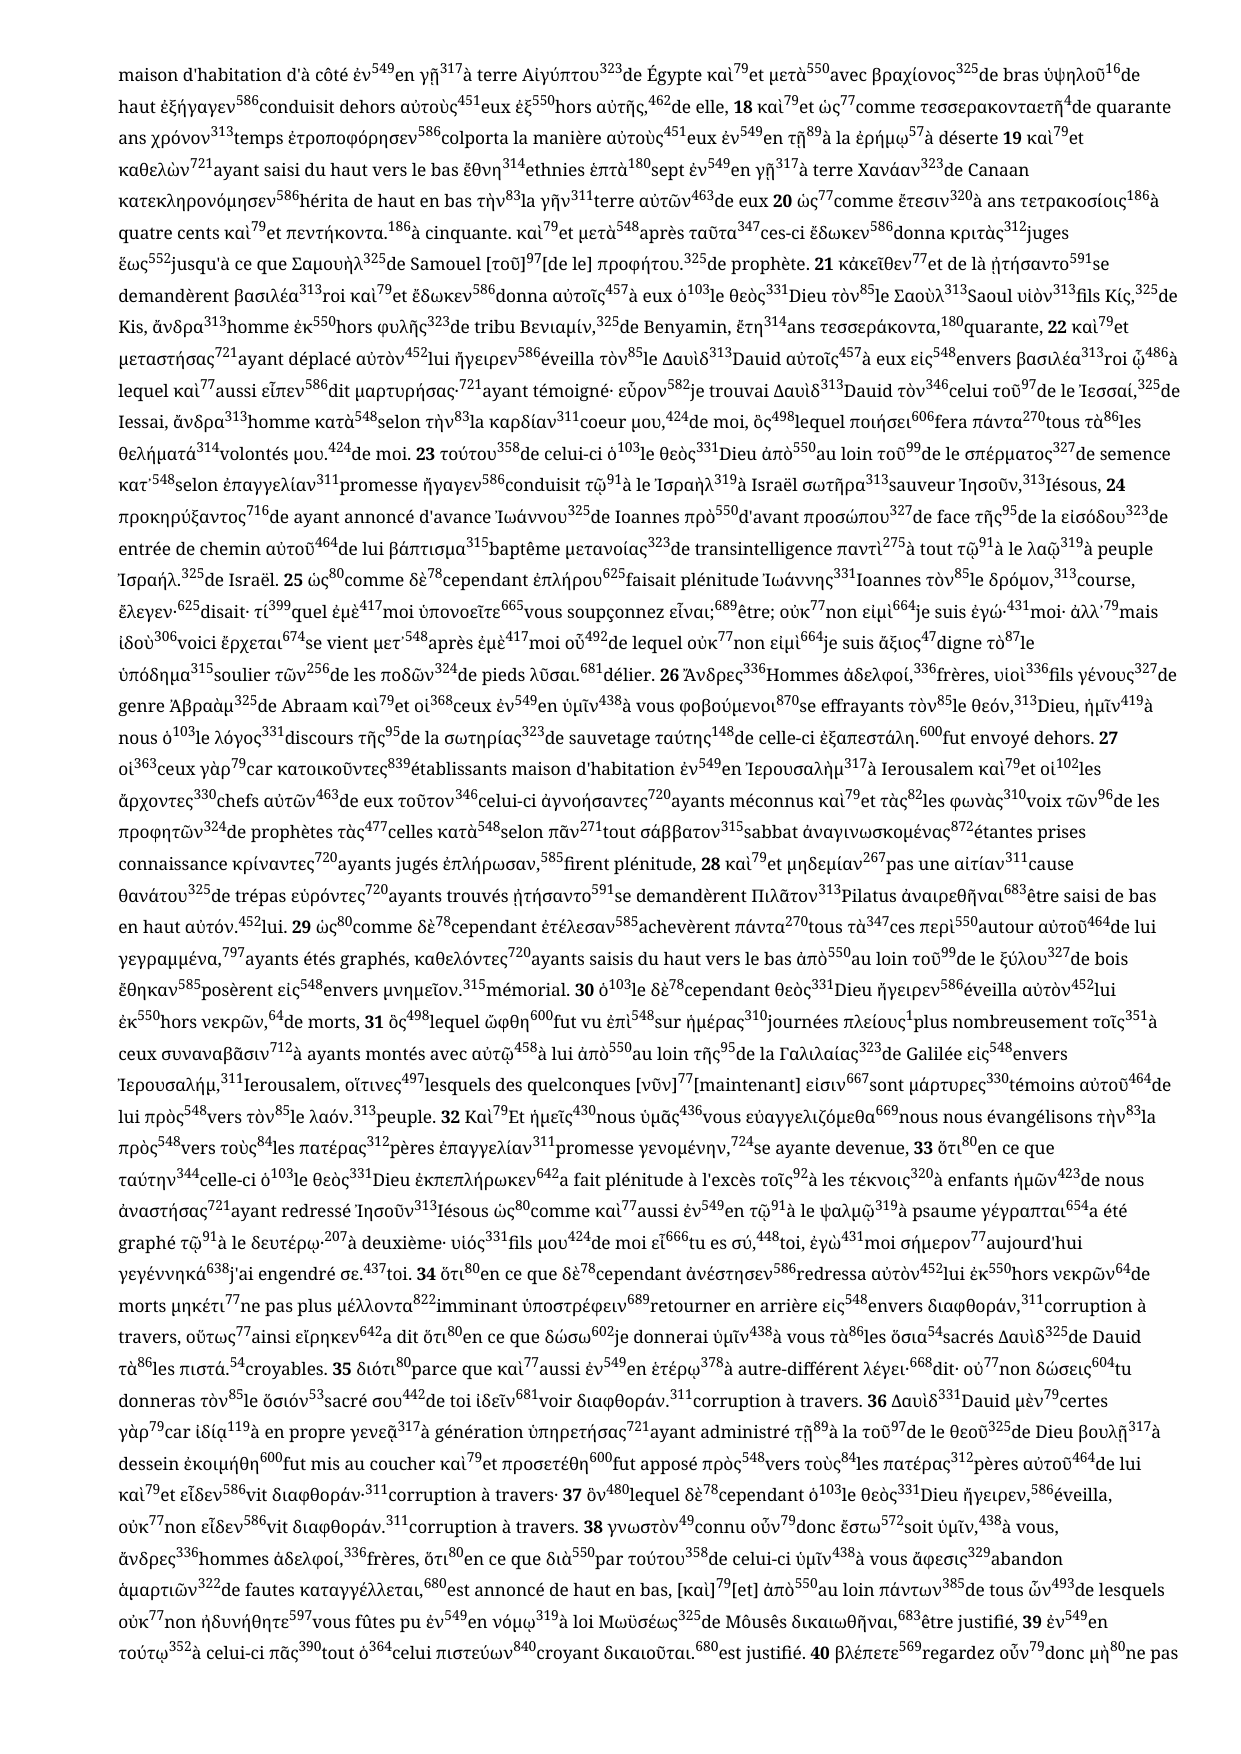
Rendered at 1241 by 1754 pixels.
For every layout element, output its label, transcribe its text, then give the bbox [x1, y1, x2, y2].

text 1 Ἦσαν624Étaient δὲ78cependant ἐν549en Ἀντιοχείᾳ317à Antioche κατὰ548selon τὴν83la οὖσαν820étante ἐκκλησίαν311église προφῆται330prophètes καὶ79et διδάσκαλοι330enseignants ὅ103le τε79en outre Βαρναβᾶς331Bar-Nabas καὶ79et Συμεὼν331Syméon ὁ498celui καλούμενος891étant appelé Νίγερ331Niger καὶ79et Λούκιος331Loukios ὁ103le Κυρηναῖος,331Cyrénéen, Μαναήν331Manahen τε79en outre Ἡρῴδου325de Hérode τοῦ97de le τετραάρχου325de tétrarque σύντροφος71nourri avec καὶ79et Σαῦλος.331Saul. 2 Λειτουργούντων833de Faisants liturgie δὲ78cependant αὐτῶν463de eux τῷ91à le κυρίῳ319à Maître καὶ79et νηστευόντων833de jeûnants εἶπεν586dit τὸ105le πνεῦμα333souffle τὸ105le ἅγιον·24saint· ἀφορίσατε553délimitez δή340évidemment μοι420à moi τὸν85le Βαρναβᾶν313Bar-Nabas καὶ79et Σαῦλον313Saul εἰς548envers τὸ87le ἔργον315travail ὃ482lequel προσκέκλημαι644je m'ai appelé auprès αὐτούς.451eux. 3 τότε77alors νηστεύσαντες720ayants jeûnés καὶ79et προσευξάμενοι739se ayants priés καὶ79et ἐπιθέντες720ayants surposés τὰς242les χεῖρας310mains αὐτοῖς457à eux ἀπέλυσαν.585délièrent au loin. 4 Αὐτοὶ468Eux μὲν77certes οὖν79donc ἐκπεμφθέντες759ayants étés mandés dehors ὑπὸ550sous τοῦ99de le ἁγίου18de saint πνεύματος327de souffle κατῆλθον585vinrent de haut en bas εἰς548envers Σελεύκειαν,311Séleucie, ἐκεῖθέν77de là τε79en outre ἀπέπλευσαν585naviguèrent au loin εἰς548envers Κύπρον311Chypre 5 καὶ79et γενόμενοι739se ayants devenus ἐν549en Σαλαμῖνι317à Salamine κατήγγελλον624annonçaient de haut en bas τὸν85le λόγον313discours τοῦ97de le θεοῦ325de Dieu ἐν549en ταῖς88à les συναγωγαῖς316à synagogues τῶν96de les Ἰουδαίων.64de Ioudaiens. εἶχον624avaient δὲ78cependant καὶ77aussi Ἰωάννην313Ioannes ὑπηρέτην.313ministre. 6 Διελθόντες720Ayants passés à travers δὲ78cependant ὅλην267toute entière τὴν83la νῆσον311île ἄχρι552jusqu'à l'extrémité Πάφου323de Paphos εὗρον585trouvèrent ἄνδρα313homme τινὰ269un quelconque μάγον313mage ψευδοπροφήτην313faux prophète Ἰουδαῖον4Ioudaien ᾧ486à lequel ὄνομα333nom Βαριησοῦς331Bar-Iéshou 7 ὃς498lequel ἦν625était σὺν549avec τῷ91à le ἀνθυπάτῳ319à proconsul Σεργίῳ319à Sergius Παύλῳ,319à Paulus, ἀνδρὶ319à homme συνετῷ.10à capable de comprendre. οὗτος469celui-ci προσκαλεσάμενος740se ayant appelé auprès Βαρναβᾶν313Bar-Nabas καὶ79et Σαῦλον313Saul ἐπεζήτησεν586surchercha ἀκοῦσαι681écouter τὸν85le λόγον313discours τοῦ97de le θεοῦ.325de Dieu. 8 ἀνθίστατο631se dressait contre δὲ78cependant αὐτοῖς457à eux Ἐλύμας331Élumas ὁ103le μάγος,331mage, οὕτως77ainsi γὰρ79car μεθερμηνεύεται680est traduit τὸ105le ὄνομα333nom αὐτοῦ,464de lui, ζητῶν840cherchant διαστρέψαι681tourner de travers τὸν85le ἀνθύπατον313proconsul ἀπὸ550au loin τῆς95de la πίστεως.323de croyance. 9 Σαῦλος331Saul δέ,78cependant, ὁ364celui καὶ77aussi Παῦλος,331Paulus, πλησθεὶς760ayant été rempli πνεύματος327de souffle ἁγίου18de saint ἀτενίσας721ayant regardé fixement εἰς548envers αὐτὸν452lui 10 εἶπεν·586dit· ὦ340O πλήρης76de plénitude παντὸς281de tout δόλου325de fraude καὶ79et πάσης279de toute ῥᾳδιουργίας,323de facilité à travailler, υἱὲ337fils διαβόλου,65de diable, ἐχθρὲ76ennemi πάσης279de toute δικαιοσύνης,323de justice, οὐ77non παύσῃ610tu te pauseras διαστρέφων840tournant de travers τὰς82les ὁδοὺς310chemins [τοῦ]97[de le] κυρίου325de Maître τὰς82les εὐθείας;50directes; 11 καὶ79et νῦν77maintenant ἰδοὺ306voici χεὶρ329main κυρίου325de Maître ἐπὶ548sur σὲ437toi καὶ79et ἔσῃ610tu te seras τυφλὸς47aveugle μὴ77ne pas βλέπων840regardant τὸν85le ἥλιον313soleil ἄχρι552jusqu'à l'extrémité καιροῦ.325de moment. παραχρῆμα77instantanément τε79en outre ἔπεσεν586tomba ἐπ᾽548sur αὐτὸν452lui ἀχλὺς329brume καὶ79et σκότος333ténèbre καὶ79et περιάγων840menant autour ἐζήτει625cherchait χειραγωγούς.312guides de mains. 12 τότε77alors ἰδὼν721ayant vu ὁ103le ἀνθύπατος331proconsul τὸ482ce γεγονὸς772ayant devenu ἐπίστευσεν586crut ἐκπλησσόμενος891étant heurté à l'excès ἐπὶ549sur τῇ89à la διδαχῇ317à enseignement τοῦ97de le κυρίου.325de Maître. 13 Ἀναχθέντες759Ayants étés conduits de bas en haut δὲ78cependant ἀπὸ550au loin τῆς95de la Πάφου323de Paphos οἱ363ceux περὶ548autour Παῦλον313Paulus ἦλθον585vinrent εἰς548envers Πέργην311Perge τῆς95de la Παμφυλίας,323de Pamphylie, Ἰωάννης331Ioannes δὲ78cependant ἀποχωρήσας721ayant déplacé loin ἀπ᾽550au loin αὐτῶν463de eux ὑπέστρεψεν586retourna en arrière εἰς548envers Ἱεροσόλυμα.314Ierosolymas. 14 Αὐτοὶ468Eux δὲ78cependant διελθόντες720ayants passés à travers ἀπὸ550au loin τῆς95de la Πέργης323de Perge παρεγένοντο591se devinrent à côté εἰς548envers Ἀντιόχειαν311Antioche τὴν83la Πισιδίαν,311Pisidie, καὶ79et [εἰσ]ελθόντες720ayants venus à l'intérieur εἰς548envers τὴν83la συναγωγὴν311synagogue τῇ89à la ἡμέρᾳ317à journée τῶν98de les σαββάτων326de sabbats ἐκάθισαν.585assirent. 15 μετὰ548après δὲ78cependant τὴν83la ἀνάγνωσιν311prise de connaissance τοῦ97de le νόμου325de loi καὶ79et τῶν96de les προφητῶν324de prophètes ἀπέστειλαν585envoyèrent οἱ102les ἀρχισυνάγωγοι330chefs de synagogues πρὸς548vers αὐτοὺς451eux λέγοντες·839disants· ἄνδρες336hommes ἀδελφοί,336frères, εἴ80si τίς287un quelconque ἐστιν668est ἐν549en ὑμῖν438à vous λόγος331discours παρακλήσεως323de appel à côté πρὸς548vers τὸν85le λαόν,313peuple, λέγετε.569dites. 16 Ἀναστὰς721Ayant redressé δὲ78cependant Παῦλος331Paulus καὶ79et κατασείσας721ayant secoué de haut en bas τῇ249à la χειρὶ317à main εἶπεν·586dit· ἄνδρες336hommes Ἰσραηλῖται336Israélites καὶ79et οἱ368ceux φοβούμενοι870se effrayants τὸν85le θεόν,313Dieu, ἀκούσατε.553écoutez. 17 ὁ103le θεὸς331Dieu τοῦ97de le λαοῦ325de peuple τούτου150de celui-ci Ἰσραὴλ325de Israël ἐξελέξατο592se élut τοὺς84les πατέρας312pères ἡμῶν423de nous καὶ79et τὸν85le λαὸν313peuple ὕψωσεν586haussa ἐν549en τῇ89à la παροικίᾳ317à maison d'habitation d'à côté ἐν549en γῇ317à terre Αἰγύπτου323de Égypte καὶ79et μετὰ550avec βραχίονος325de bras ὑψηλοῦ16de haut ἐξήγαγεν586conduisit dehors αὐτοὺς451eux ἐξ550hors αὐτῆς,462de elle, 18 καὶ79et ὡς77comme τεσσερακονταετῆ4de quarante ans χρόνον313temps ἐτροποφόρησεν586colporta la manière αὐτοὺς451eux ἐν549en τῇ89à la ἐρήμῳ57à déserte 19 καὶ79et καθελὼν721ayant saisi du haut vers le bas ἔθνη314ethnies ἑπτὰ180sept ἐν549en γῇ317à terre Χανάαν323de Canaan κατεκληρονόμησεν586hérita de haut en bas τὴν83la γῆν311terre αὐτῶν463de eux 20 ὡς77comme ἔτεσιν320à ans τετρακοσίοις186à quatre cents καὶ79et πεντήκοντα.186à cinquante. καὶ79et μετὰ548après ταῦτα347ces-ci ἔδωκεν586donna κριτὰς312juges ἕως552jusqu'à ce que Σαμουὴλ325de Samouel [τοῦ]97[de le] προφήτου.325de prophète. 21 κἀκεῖθεν77et de là ᾐτήσαντο591se demandèrent βασιλέα313roi καὶ79et ἔδωκεν586donna αὐτοῖς457à eux ὁ103le θεὸς331Dieu τὸν85le Σαοὺλ313Saoul υἱὸν313fils Κίς,325de Kis, ἄνδρα313homme ἐκ550hors φυλῆς323de tribu Βενιαμίν,325de Benyamin, ἔτη314ans τεσσεράκοντα,180quarante, 22 καὶ79et μεταστήσας721ayant déplacé αὐτὸν452lui ἤγειρεν586éveilla τὸν85le Δαυὶδ313Dauid αὐτοῖς457à eux εἰς548envers βασιλέα313roi ᾧ486à lequel καὶ77aussi εἶπεν586dit μαρτυρήσας·721ayant témoigné· εὗρον582je trouvai Δαυὶδ313Dauid τὸν346celui τοῦ97de le Ἰεσσαί,325de Iessai, ἄνδρα313homme κατὰ548selon τὴν83la καρδίαν311coeur μου,424de moi, ὃς498lequel ποιήσει606fera πάντα270tous τὰ86les θελήματά314volontés μου.424de moi. 23 τούτου358de celui-ci ὁ103le θεὸς331Dieu ἀπὸ550au loin τοῦ99de le σπέρματος327de semence κατ᾽548selon ἐπαγγελίαν311promesse ἤγαγεν586conduisit τῷ91à le Ἰσραὴλ319à Israël σωτῆρα313sauveur Ἰησοῦν,313Iésous, 24 προκηρύξαντος716de ayant annoncé d'avance Ἰωάννου325de Ioannes πρὸ550d'avant προσώπου327de face τῆς95de la εἰσόδου323de entrée de chemin αὐτοῦ464de lui βάπτισμα315baptême μετανοίας323de transintelligence παντὶ275à tout τῷ91à le λαῷ319à peuple Ἰσραήλ.325de Israël. 25 ὡς80comme δὲ78cependant ἐπλήρου625faisait plénitude Ἰωάννης331Ioannes τὸν85le δρόμον,313course, ἔλεγεν·625disait· τί399quel ἐμὲ417moi ὑπονοεῖτε665vous soupçonnez εἶναι;689être; οὐκ77non εἰμὶ664je suis ἐγώ·431moi· ἀλλ᾽79mais ἰδοὺ306voici ἔρχεται674se vient μετ᾽548après ἐμὲ417moi οὗ492de lequel οὐκ77non εἰμὶ664je suis ἄξιος47digne τὸ87le ὑπόδημα315soulier τῶν256de les ποδῶν324de pieds λῦσαι.681délier. 26 Ἄνδρες336Hommes ἀδελφοί,336frères, υἱοὶ336fils γένους327de genre Ἀβραὰμ325de Abraam καὶ79et οἱ368ceux ἐν549en ὑμῖν438à vous φοβούμενοι870se effrayants τὸν85le θεόν,313Dieu, ἡμῖν419à nous ὁ103le λόγος331discours τῆς95de la σωτηρίας323de sauvetage ταύτης148de celle-ci ἐξαπεστάλη.600fut envoyé dehors. 27 οἱ363ceux γὰρ79car κατοικοῦντες839établissants maison d'habitation ἐν549en Ἰερουσαλὴμ317à Ierousalem καὶ79et οἱ102les ἄρχοντες330chefs αὐτῶν463de eux τοῦτον346celui-ci ἀγνοήσαντες720ayants méconnus καὶ79et τὰς82les φωνὰς310voix τῶν96de les προφητῶν324de prophètes τὰς477celles κατὰ548selon πᾶν271tout σάββατον315sabbat ἀναγινωσκομένας872étantes prises connaissance κρίναντες720ayants jugés ἐπλήρωσαν,585firent plénitude, 28 καὶ79et μηδεμίαν267pas une αἰτίαν311cause θανάτου325de trépas εὑρόντες720ayants trouvés ᾐτήσαντο591se demandèrent Πιλᾶτον313Pilatus ἀναιρεθῆναι683être saisi de bas en haut αὐτόν.452lui. 29 ὡς80comme δὲ78cependant ἐτέλεσαν585achevèrent πάντα270tous τὰ347ces περὶ550autour αὐτοῦ464de lui γεγραμμένα,797ayants étés graphés, καθελόντες720ayants saisis du haut vers le bas ἀπὸ550au loin τοῦ99de le ξύλου327de bois ἔθηκαν585posèrent εἰς548envers μνημεῖον.315mémorial. 30 ὁ103le δὲ78cependant θεὸς331Dieu ἤγειρεν586éveilla αὐτὸν452lui ἐκ550hors νεκρῶν,64de morts, 31 ὃς498lequel ὤφθη600fut vu ἐπὶ548sur ἡμέρας310journées πλείους1plus nombreusement τοῖς351à ceux συναναβᾶσιν712à ayants montés avec αὐτῷ458à lui ἀπὸ550au loin τῆς95de la Γαλιλαίας323de Galilée εἰς548envers Ἰερουσαλήμ,311Ierousalem, οἵτινες497lesquels des quelconques [νῦν]77[maintenant] εἰσιν667sont μάρτυρες330témoins αὐτοῦ464de lui πρὸς548vers τὸν85le λαόν.313peuple. 32 Καὶ79Et ἡμεῖς430nous ὑμᾶς436vous εὐαγγελιζόμεθα669nous nous évangélisons τὴν83la πρὸς548vers τοὺς84les πατέρας312pères ἐπαγγελίαν311promesse γενομένην,724se ayante devenue, 33 ὅτι80en ce que ταύτην344celle-ci ὁ103le θεὸς331Dieu ἐκπεπλήρωκεν642a fait plénitude à l'excès τοῖς92à les τέκνοις320à enfants ἡμῶν423de nous ἀναστήσας721ayant redressé Ἰησοῦν313Iésous ὡς80comme καὶ77aussi ἐν549en τῷ91à le ψαλμῷ319à psaume γέγραπται654a été graphé τῷ91à le δευτέρῳ·207à deuxième· υἱός331fils μου424de moi εἶ666tu es σύ,448toi, ἐγὼ431moi σήμερον77aujourd'hui γεγέννηκά638j'ai engendré σε.437toi. 34 ὅτι80en ce que δὲ78cependant ἀνέστησεν586redressa αὐτὸν452lui ἐκ550hors νεκρῶν64de morts μηκέτι77ne pas plus μέλλοντα822imminant ὑποστρέφειν689retourner en arrière εἰς548envers διαφθοράν,311corruption à travers, οὕτως77ainsi εἴρηκεν642a dit ὅτι80en ce que δώσω602je donnerai ὑμῖν438à vous τὰ86les ὅσια54sacrés Δαυὶδ325de Dauid τὰ86les πιστά.54croyables. 35 διότι80parce que καὶ77aussi ἐν549en ἑτέρῳ378à autre-différent λέγει·668dit· οὐ77non δώσεις604tu donneras τὸν85le ὅσιόν53sacré σου442de toi ἰδεῖν681voir διαφθοράν.311corruption à travers. 36 Δαυὶδ331Dauid μὲν79certes γὰρ79car ἰδίᾳ119à en propre γενεᾷ317à génération ὑπηρετήσας721ayant administré τῇ89à la τοῦ97de le θεοῦ325de Dieu βουλῇ317à dessein ἐκοιμήθη600fut mis au coucher καὶ79et προσετέθη600fut apposé πρὸς548vers τοὺς84les πατέρας312pères αὐτοῦ464de lui καὶ79et εἶδεν586vit διαφθοράν·311corruption à travers· 37 ὃν480lequel δὲ78cependant ὁ103le θεὸς331Dieu ἤγειρεν,586éveilla, οὐκ77non εἶδεν586vit διαφθοράν.311corruption à travers. 38 γνωστὸν49connu οὖν79donc ἔστω572soit ὑμῖν,438à vous, ἄνδρες336hommes ἀδελφοί,336frères, ὅτι80en ce que διὰ550par τούτου358de celui-ci ὑμῖν438à vous ἄφεσις329abandon ἁμαρτιῶν322de fautes καταγγέλλεται,680est annoncé de haut en bas, [καὶ]79[et] ἀπὸ550au loin πάντων385de tous ὧν493de lesquels οὐκ77non ἠδυνήθητε597vous fûtes pu ἐν549en νόμῳ319à loi Μωϋσέως325de Môusês δικαιωθῆναι,683être justifié, 39 ἐν549en τούτῳ352à celui-ci πᾶς390tout ὁ364celui πιστεύων840croyant δικαιοῦται.680est justifié. 40 βλέπετε569regardez οὖν79donc μὴ80ne pas ἐπέλθῃ899que vienne sur τὸ366ce εἰρημένον815ayant été dit ἐν549en τοῖς90à les προφήταις·318à prophètes· 41 ἴδετε,553voyez, οἱ102les καταφρονηταί,330mépriseurs, καὶ79et θαυμάσατε553étonnez καὶ79et ἀφανίσθητε,562soyez faits disparaître, ὅτι80en ce que ἔργον315travail ἐργάζομαι670je me mets au travail ἐγὼ431moi ἐν549en ταῖς88à les ἡμέραις316à journées ὑμῶν,441de vous, ἔργον315travail ὃ482lequel οὐ77non μὴ77ne pas πιστεύσητε896que vous croyiez ἐάν80si le cas échéant τις390un quelconque ἐκδιηγῆται927que se décrive ὑμῖν.438à vous. 42 Ἐξιόντων833de Allants dehors δὲ78cependant αὐτῶν463de eux παρεκάλουν624appelaient à côté εἰς548envers τὸ87le μεταξὺ77entre σάββατον315sabbat λαληθῆναι683être bavardé αὐτοῖς457à eux τὰ86les ῥήματα314oraux ταῦτα.139ces-ci. 43 λυθείσης752de ayante étée déliée δὲ78cependant τῆς95de la συναγωγῆς323de synagogue ἠκολούθησαν585suivirent πολλοὶ389nombreux τῶν96de les Ἰουδαίων64de Ioudaiens καὶ79et τῶν96de les σεβομένων860de se vénérants προσηλύτων324de prosélytes τῷ91à le Παύλῳ319à Paulus καὶ79et τῷ91à le Βαρναβᾷ,319à Bar-Nabas, οἵτινες497lesquels des quelconques προσλαλοῦντες839bavardants auprès αὐτοῖς457à eux ἔπειθον624persuadaient αὐτοὺς451eux προσμένειν689rester auprès τῇ89à la χάριτι317à grâce τοῦ97de le θεοῦ.325de Dieu. 44 Τῷ93à Le δὲ78cependant ἐρχομένῳ857à se venant σαββάτῳ321à sabbat σχεδὸν77presque πᾶσα285toute ἡ101la πόλις329cité συνήχθη600fut mené ensemble ἀκοῦσαι681écouter τὸν85le λόγον313discours τοῦ97de le κυρίου.325de Maître. 45 ἰδόντες720ayants vus δὲ78cependant οἱ102les Ἰουδαῖοι70Ioudaiens τοὺς84les ὄχλους312foules ἐπλήσθησαν599furent rempli ζήλου325de zèle καὶ79et ἀντέλεγον624contredisaient τοῖς353à ces ὑπὸ550sous Παύλου325de Paulus λαλουμένοις881à étants bavardés βλασφημοῦντες.839blasphémants. 46 παρρησιασάμενοί739se ayants oralisés franchement τε79en outre ὁ103le Παῦλος331Paulus καὶ79et ὁ103le Βαρναβᾶς331Bar-Nabas εἶπαν·585dirent· ὑμῖν438à vous ἦν625était ἀναγκαῖον49nécessaire πρῶτον77premièrement λαληθῆναι683être bavardé τὸν85le λόγον313discours τοῦ97de le θεοῦ·325de Dieu· ἐπειδὴ80parce que donc ἀπωθεῖσθε671vous vous poussez au loin αὐτὸν452lui καὶ79et οὐκ77non ἀξίους52dignes κρίνετε665vous jugez ἑαυτοὺς515vous-mêmes τῆς95de la αἰωνίου14de éternelle ζωῆς,323de vie, ἰδοὺ306voici στρεφόμεθα675nous sommes tournés εἰς548envers τὰ86les ἔθνη.314ethnies. 47 οὕτως77ainsi γὰρ79car ἐντέταλται648s'a commandé ἡμῖν419à nous ὁ103le κύριος·331Maître· τέθεικά638j'ai posé σε437toi εἰς548envers φῶς315lumière ἐθνῶν326de ethnies τοῦ360de ce εἶναί689être σε437toi εἰς548envers σωτηρίαν311sauvetage ἕως552jusqu'à ce que ἐσχάτου67de dernier τῆς95de la γῆς.323de terre. 48 Ἀκούοντα841Écoutants δὲ78cependant τὰ104les ἔθνη332ethnies ἔχαιρον624étaient de joie καὶ79et ἐδόξαζον624glorifiaient τὸν85le λόγον313discours τοῦ97de le κυρίου325de Maître καὶ79et ἐπίστευσαν585crurent ὅσοι497autant lesquels ἦσαν624étaient τεταγμένοι812ayants étés ordonnancés εἰς548envers ζωὴν311vie αἰώνιον·2éternelle· 49 διεφέρετο636était différé δὲ78cependant ὁ103le λόγος331discours τοῦ97de le κυρίου325de Maître δι᾽550par ὅλης279de toute entière τῆς95de la χώρας.323de région. 50 οἱ102les δὲ78cependant Ἰουδαῖοι70Ioudaiens παρώτρυναν585remuèrent à côté τὰς82les σεβομένας846se vénérantes γυναῖκας310femmes τὰς82les εὐσχήμονας1élégantes καὶ79et τοὺς84les πρώτους52premiers τῆς95de la πόλεως323de cité καὶ79et ἐπήγειραν585éveillèrent au dessus διωγμὸν313poursuite ἐπὶ548sur τὸν85le Παῦλον313Paulus καὶ79et Βαρναβᾶν313Bar-Nabas καὶ79et ἐξέβαλον585éjectèrent αὐτοὺς451eux ἀπὸ550au loin τῶν98de les ὁρίων326de frontières αὐτῶν.463de eux. 51 οἱ468ceux δὲ78cependant ἐκτιναξάμενοι739se ayants secoués dehors τὸν85le κονιορτὸν313poussière τῶν96de les ποδῶν324de pieds ἐπ᾽548sur αὐτοὺς451eux ἦλθον585vinrent εἰς548envers Ἰκόνιον,315Iconium, 52 οἵ102les τε79en outre μαθηταὶ330disciples ἐπληροῦντο635étaient fait plénitude χαρᾶς323de joie καὶ79et πνεύματος327de souffle ἁγίου.18de saint. [118, 59, 1181, 1665]
